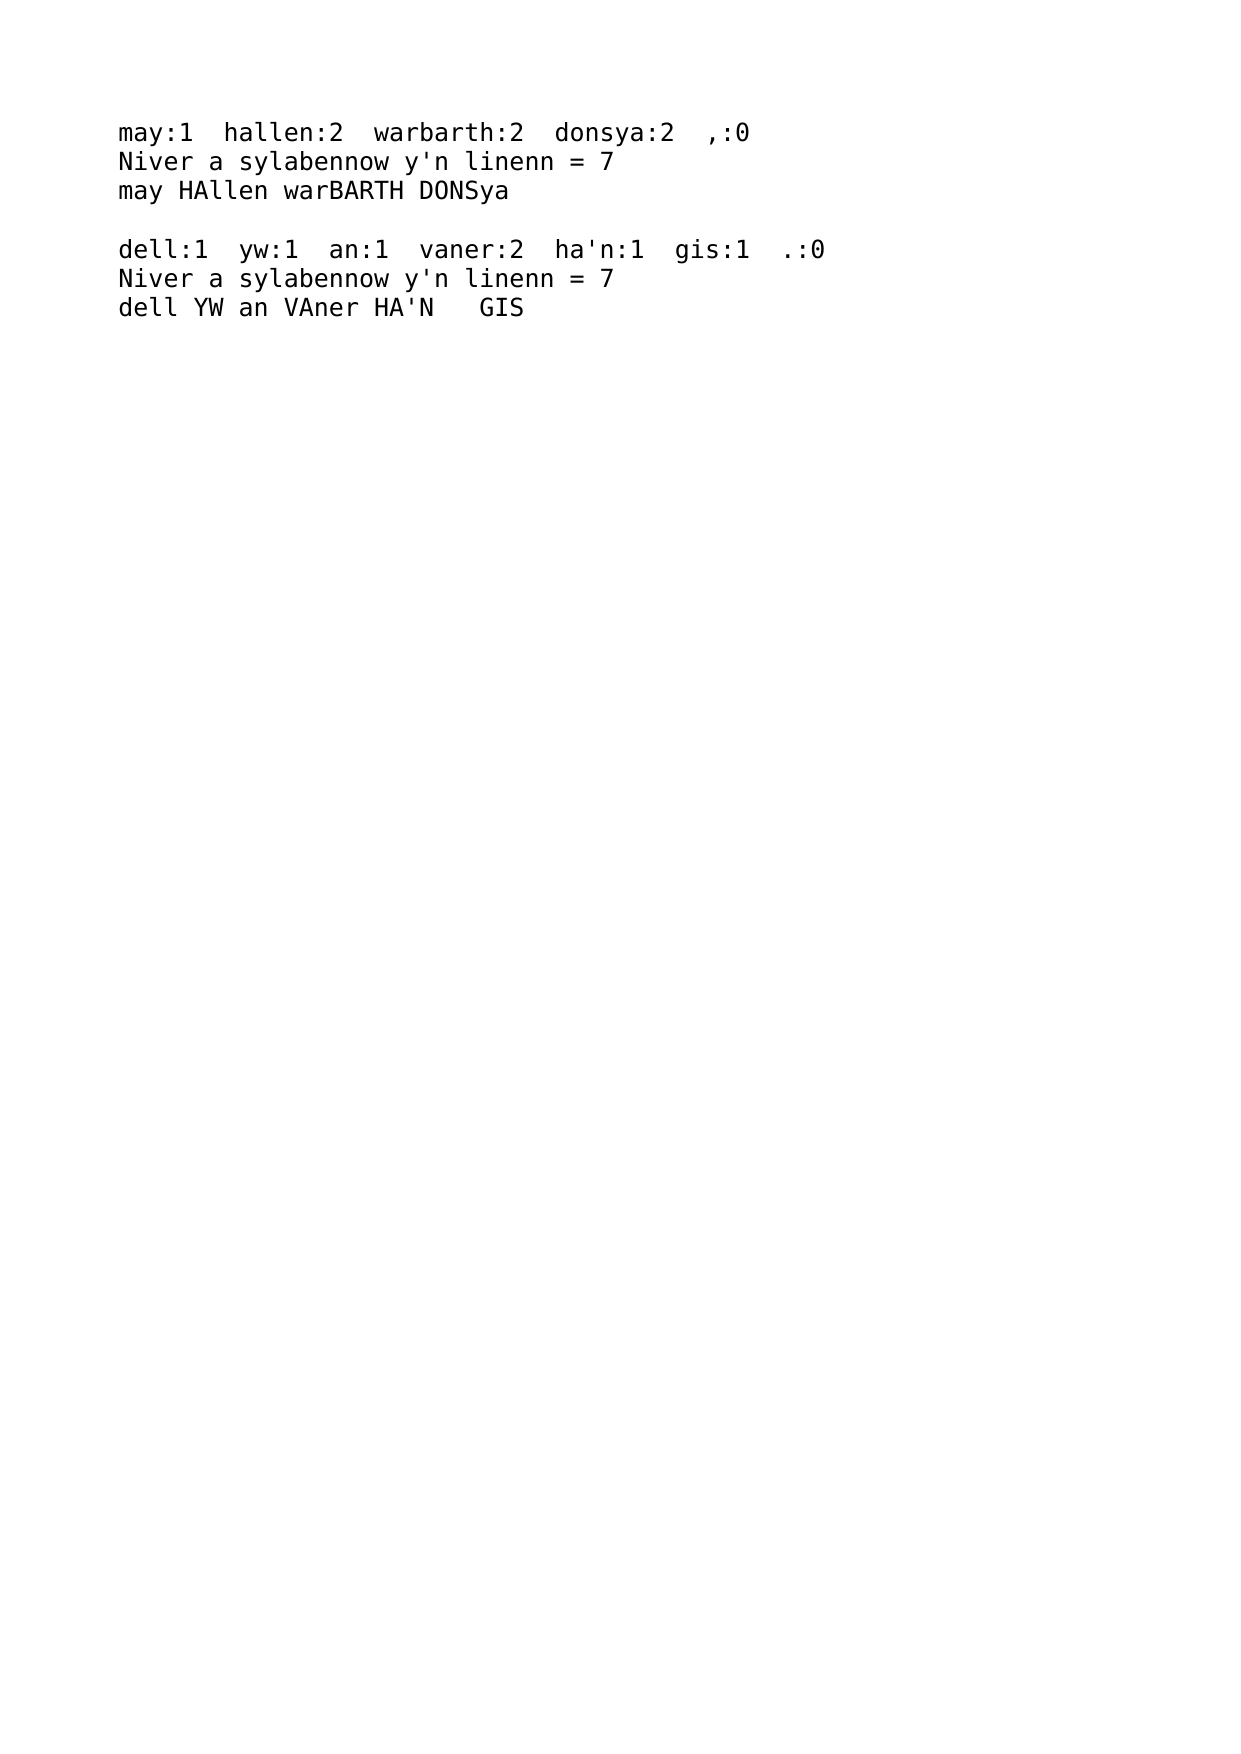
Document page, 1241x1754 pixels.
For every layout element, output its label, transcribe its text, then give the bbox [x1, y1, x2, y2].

text dell YW an VAner HA'N GIS [118, 293, 1122, 322]
text may:1 hallen:2 warbarth:2 donsya:2 ,:0 [118, 118, 1122, 147]
text Niver a sylabennow y'n linenn = 7 [118, 147, 1122, 176]
text Niver a sylabennow y'n linenn = 7 [118, 264, 1122, 293]
text may HAllen warBARTH DONSya [118, 176, 1122, 206]
text dell:1 yw:1 an:1 vaner:2 ha'n:1 gis:1 .:0 [118, 235, 1122, 264]
